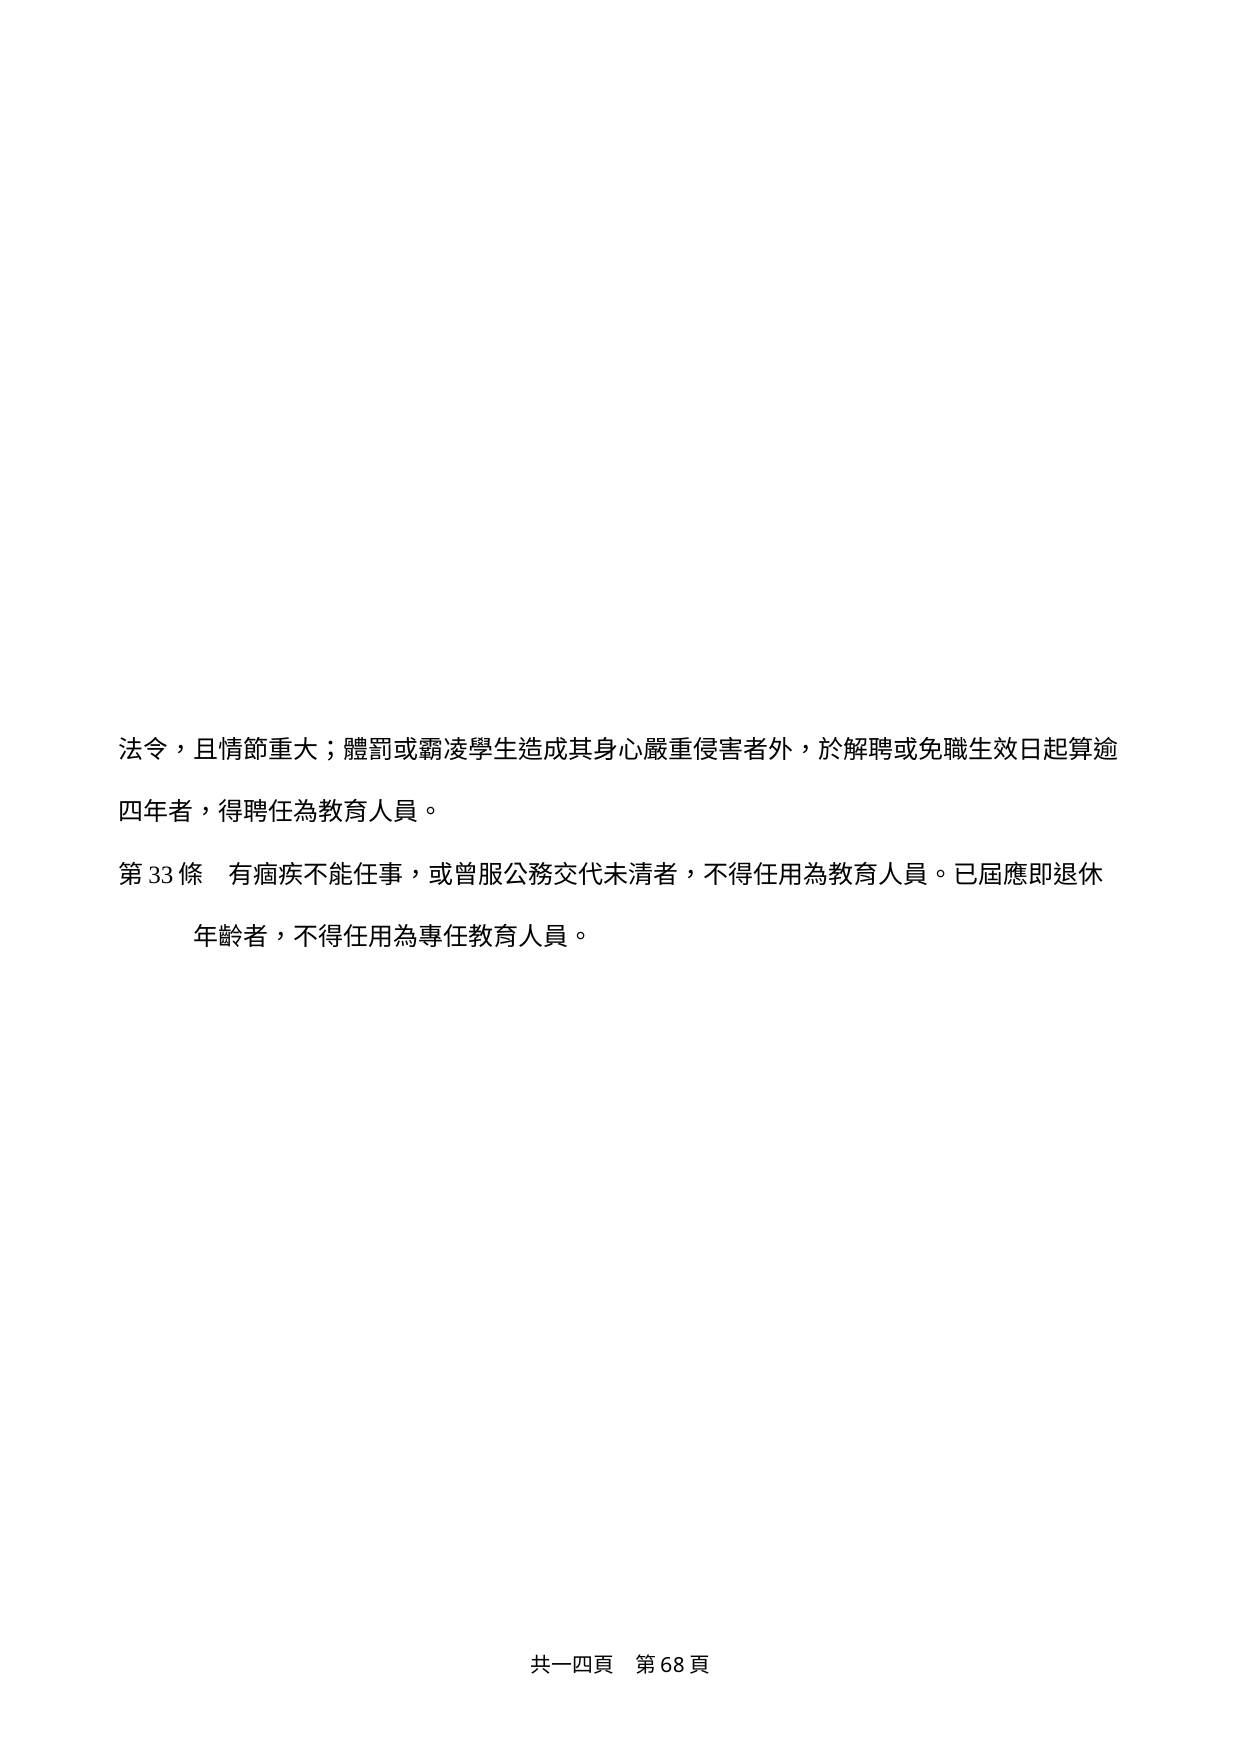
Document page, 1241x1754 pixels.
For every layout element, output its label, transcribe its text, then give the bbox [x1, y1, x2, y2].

text 第33條 有痼疾不能任事，或曾服公務交代未清者，不得任用為教育人員。已屆應即退休年齡者，不得任用為專任教育人員。 [118, 831, 1122, 956]
text 法令，且情節重大；體罰或霸凌學生造成其身心嚴重侵害者外，於解聘或免職生效日起算逾四年者，得聘任為教育人員。 [118, 706, 1122, 831]
